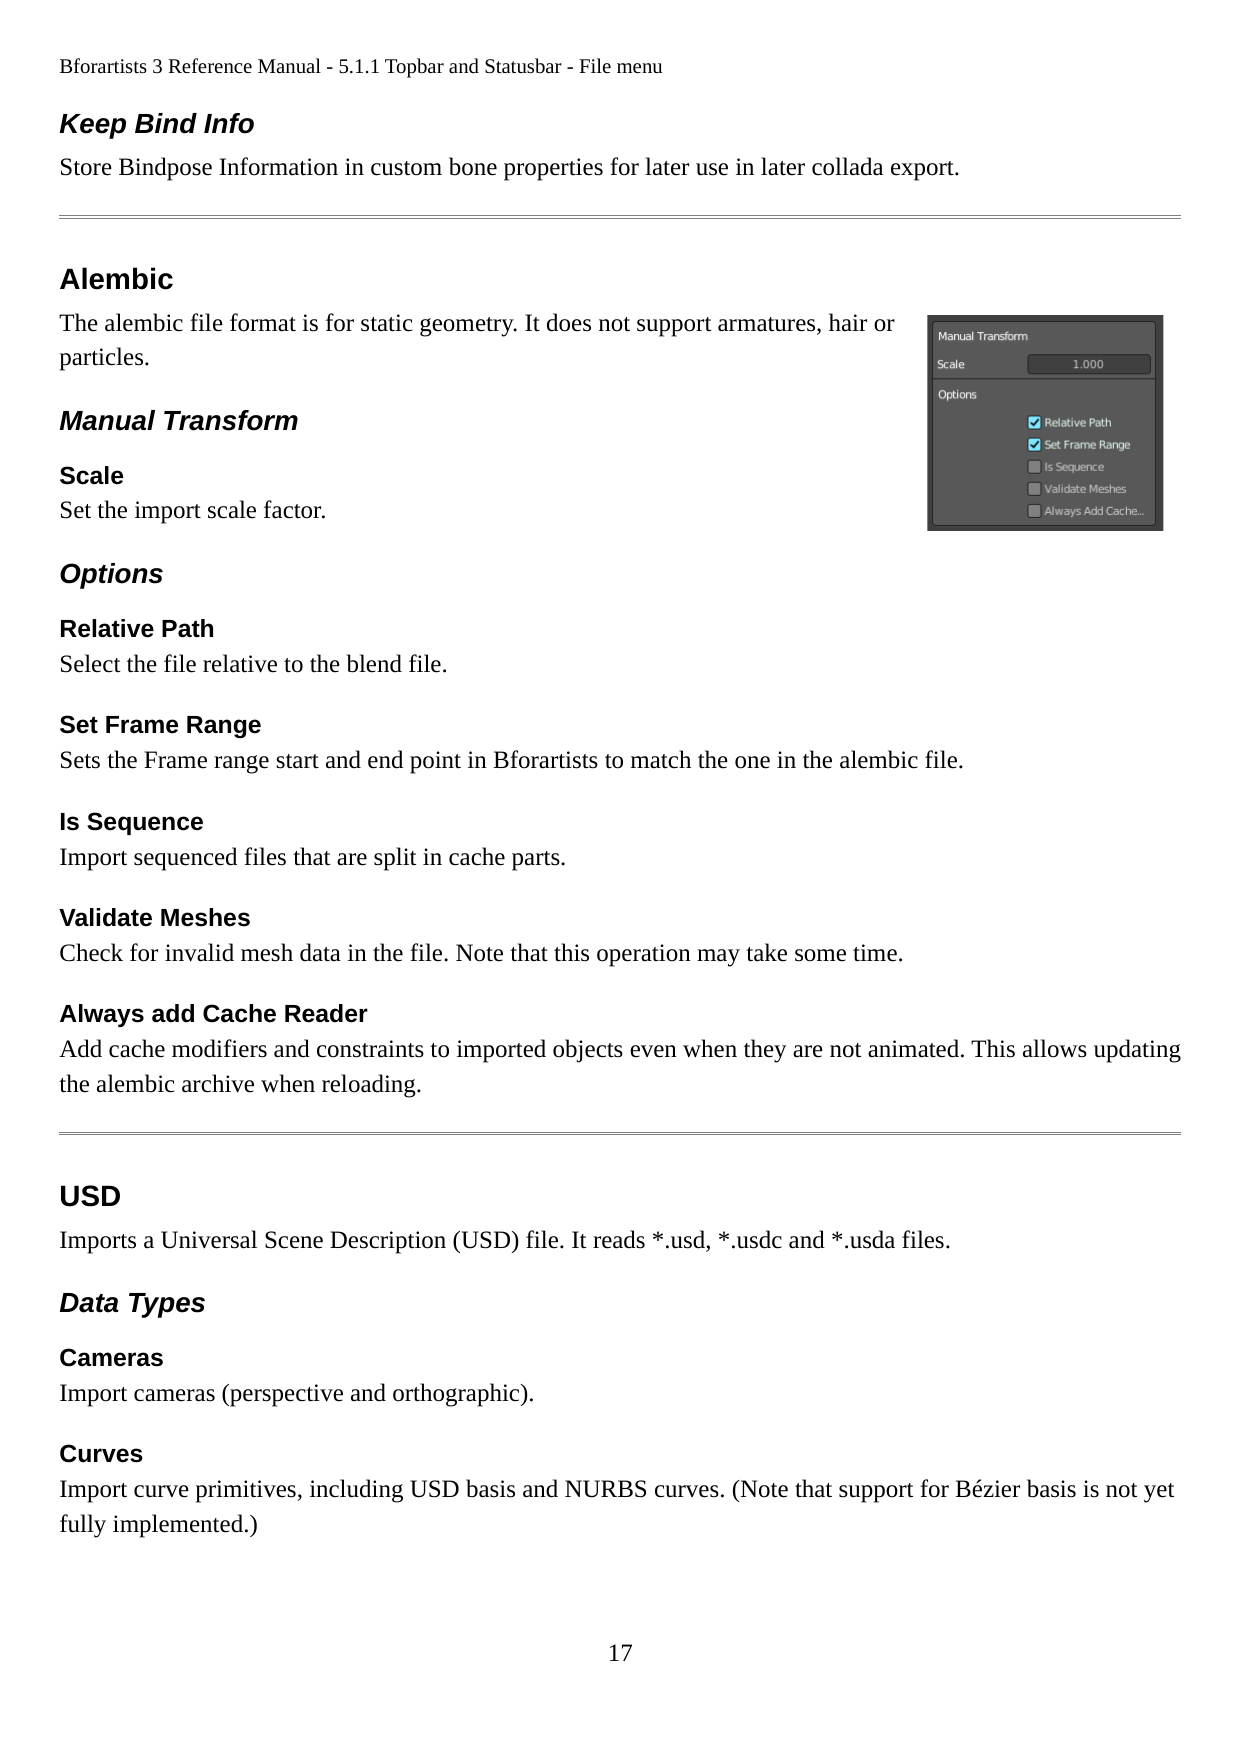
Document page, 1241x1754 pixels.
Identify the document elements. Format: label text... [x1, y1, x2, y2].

subtitle USD [59, 1178, 1181, 1212]
subtitle Set Frame Range [59, 710, 1181, 739]
text Store Bindpose Information in custom bone properties for later use in later collada export. [59, 152, 1181, 181]
subtitle Options [59, 557, 1181, 589]
subtitle Data Types [59, 1286, 1181, 1318]
subtitle Curves [59, 1439, 1181, 1468]
text Import cameras (perspective and orthographic). [59, 1378, 1181, 1407]
text Imports a Universal Scene Description (USD) file. It reads *.usd, *.usdc and *.usda files. [59, 1225, 1181, 1253]
subtitle Validate Meshes [59, 903, 1181, 932]
picture [927, 315, 1164, 531]
text The alembic file format is for static geometry. It does not support armatures, hair or particles. [59, 308, 1181, 371]
subtitle Relative Path [59, 614, 1181, 643]
subtitle Scale [59, 461, 927, 489]
subtitle Keep Bind Info [59, 107, 1181, 139]
subtitle Manual Transform [59, 404, 927, 436]
text Select the file relative to the blend file. [59, 649, 1181, 678]
subtitle [1164, 461, 1181, 489]
subtitle Alembic [59, 262, 1181, 295]
subtitle Is Sequence [59, 807, 1181, 835]
subtitle Cameras [59, 1343, 1181, 1372]
text Add cache modifiers and constraints to imported objects even when they are not animated. This allows updating the alembic archive when reloading. [59, 1034, 1181, 1097]
text Import sequenced files that are split in cache parts. [59, 842, 1181, 870]
text Set the import scale factor. [59, 496, 927, 524]
text Sets the Frame range start and end point in Bforartists to match the one in the alembic file. [59, 745, 1181, 774]
subtitle [1164, 404, 1181, 436]
subtitle Always add Cache Reader [59, 999, 1181, 1028]
text Check for invalid mesh data in the file. Note that this operation may take some time. [59, 938, 1181, 967]
text Import curve primitives, including USD basis and NURBS curves. (Note that support for Bézier basis is not yet fully implemented.) [59, 1474, 1181, 1538]
